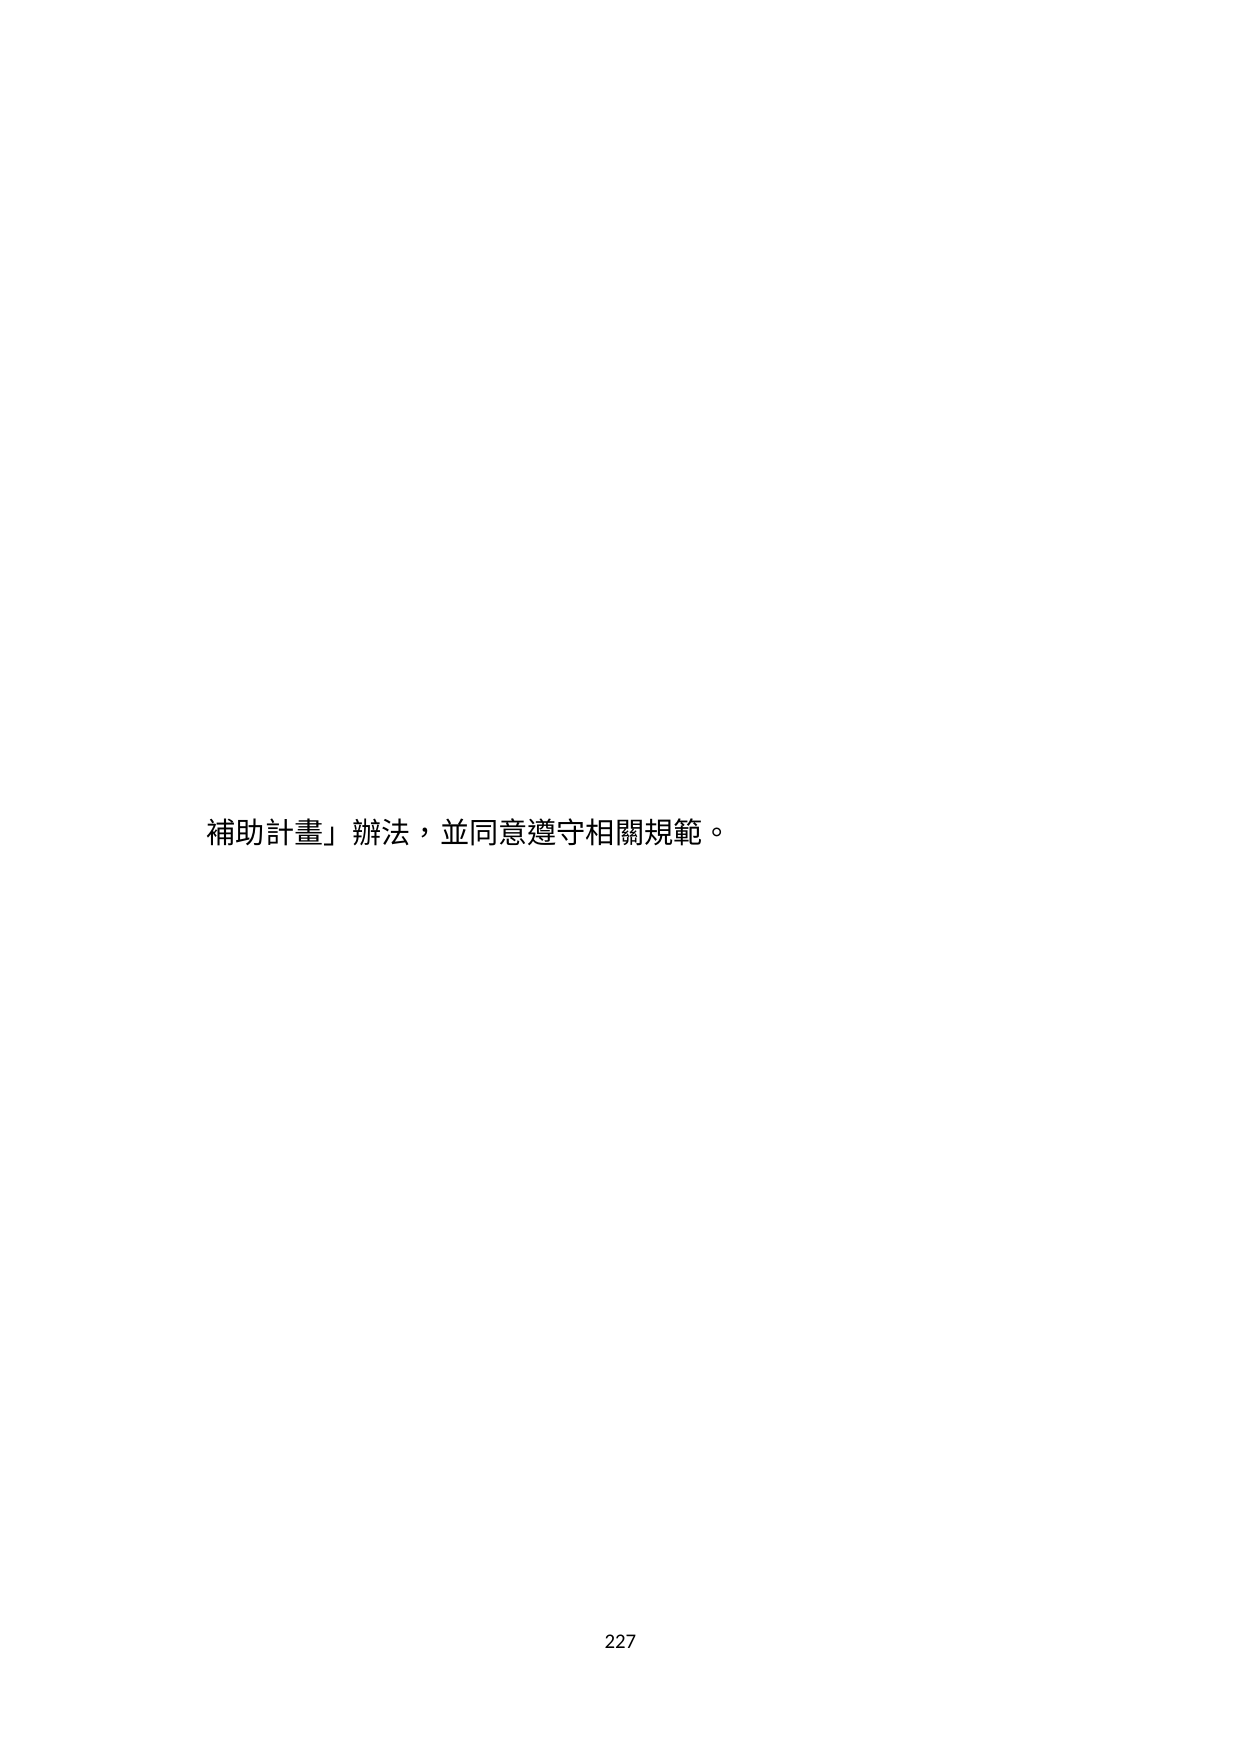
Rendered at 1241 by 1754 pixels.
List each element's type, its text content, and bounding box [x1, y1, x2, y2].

text 補助計畫」辦法，並同意遵守相關規範。 [177, 789, 1063, 852]
